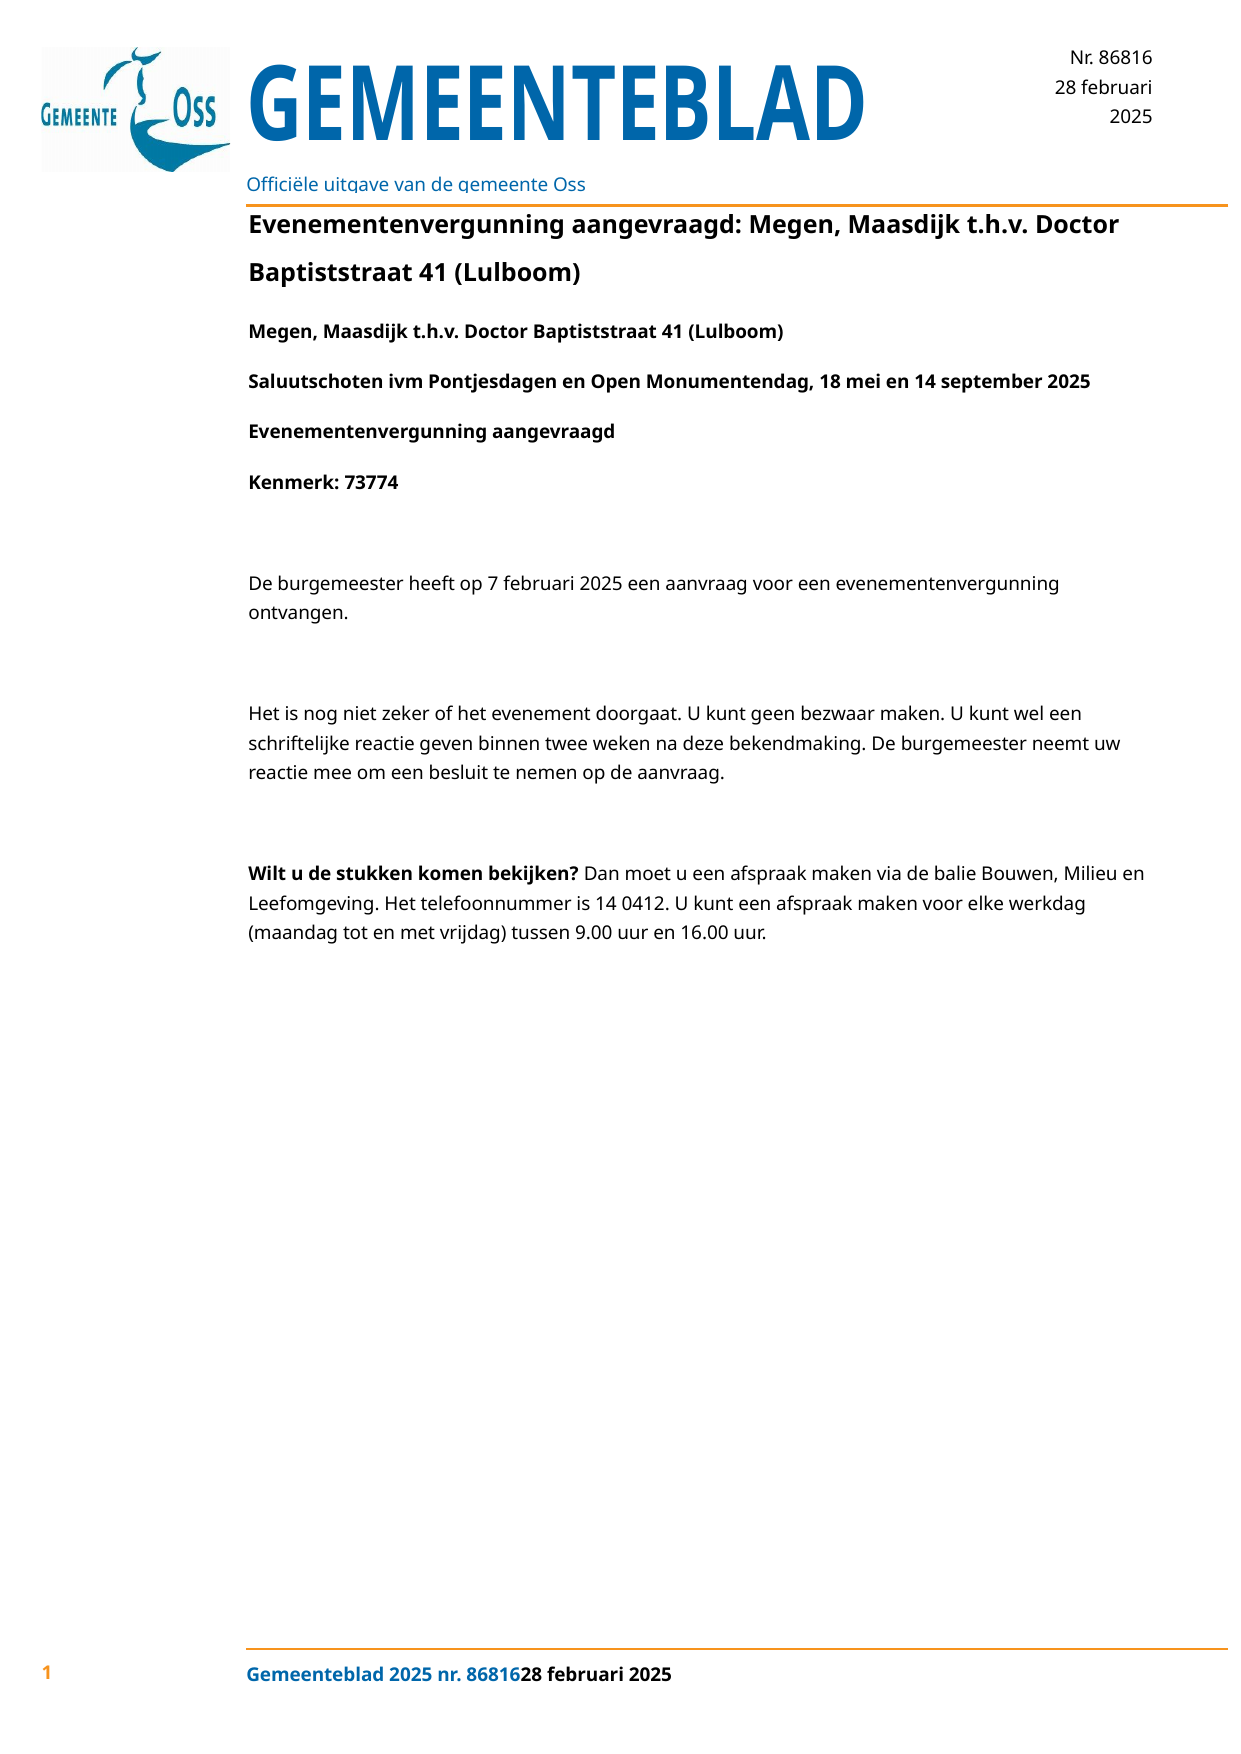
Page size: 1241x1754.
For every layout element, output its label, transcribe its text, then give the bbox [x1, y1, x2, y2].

text De burgemeester heeft op 7 februari 2025 een aanvraag voor een evenementenvergunning ontvangen. [248, 570, 1152, 625]
picture [41, 47, 231, 172]
text Megen, Maasdijk t.h.v. Doctor Baptiststraat 41 (Lulboom) [248, 318, 1152, 344]
text Saluutschoten ivm Pontjesdagen en Open Monumentendag, 18 mei en 14 september 2025 [248, 368, 1152, 394]
text Evenementenvergunning aangevraagd [248, 419, 1152, 444]
text Evenementenvergunning aangevraagd: Megen, Maasdijk t.h.v. Doctor Baptiststraat 41 (Lulboom) [248, 207, 1152, 288]
text Het is nog niet zeker of het evenement doorgaat. U kunt geen bezwaar maken. U kunt wel een schriftelijke reactie geven binnen twee weken na deze bekendmaking. De burgemeester neemt uw reactie mee om een besluit te nemen op de aanvraag. [248, 700, 1152, 785]
text Wilt u de stukken komen bekijken? Dan moet u een afspraak maken via de balie Bouwen, Milieu en Leefomgeving. Het telefoonnummer is 14 0412. U kunt een afspraak maken voor elke werkdag (maandag tot en met vrijdag) tussen 9.00 uur en 16.00 uur. [248, 860, 1152, 945]
text Kenmerk: 73774 [248, 469, 1152, 495]
